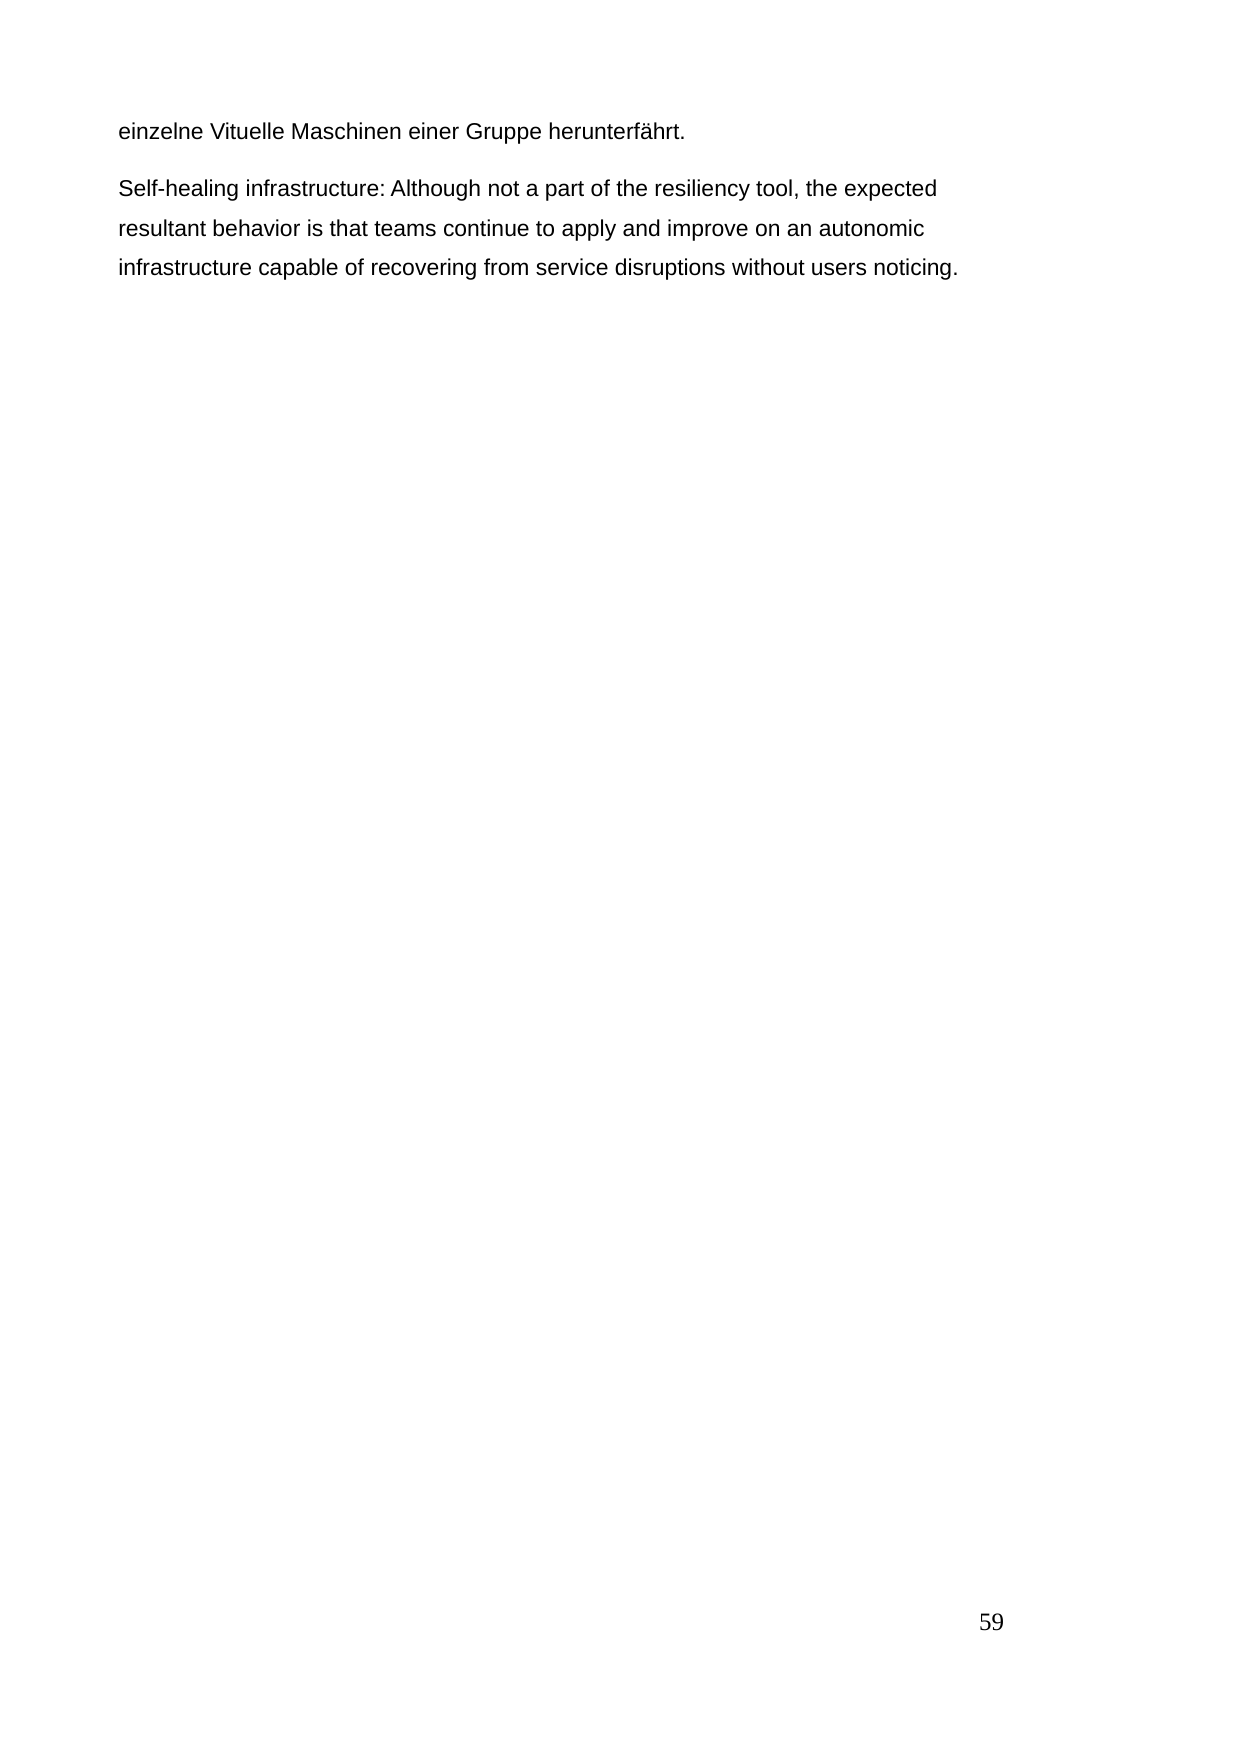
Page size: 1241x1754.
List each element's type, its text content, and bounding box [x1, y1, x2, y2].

text Self-healing infrastructure: Although not a part of the resiliency tool, the expected resultant behavior is that teams continue to apply and improve on an autonomic infrastructure capable of recovering from service disruptions without users noticing. [118, 175, 1004, 281]
text einzelne Vituelle Maschinen einer Gruppe herunterfährt. [118, 118, 1004, 144]
